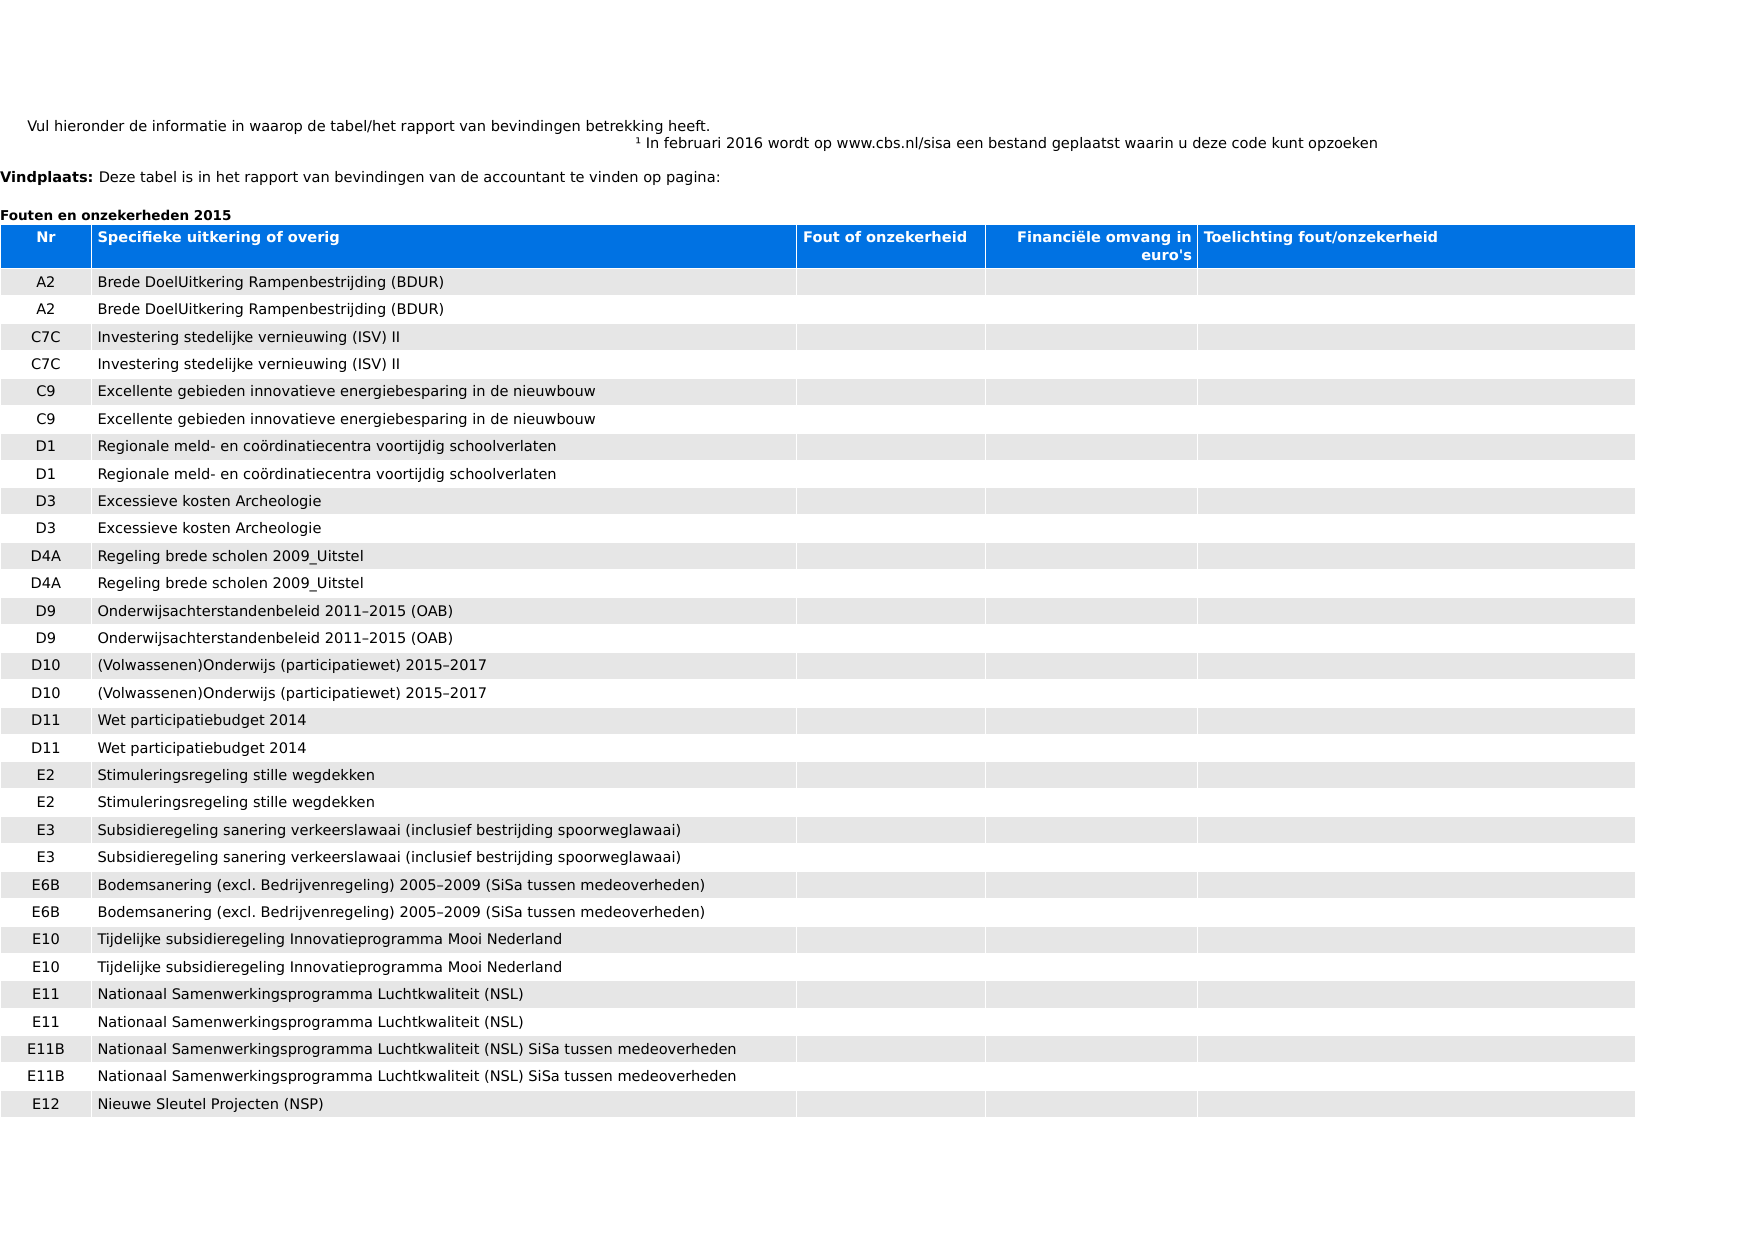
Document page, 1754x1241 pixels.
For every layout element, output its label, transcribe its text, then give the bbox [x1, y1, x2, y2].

table_cell Excellente gebieden innovatieve energiebesparing in de nieuwbouw [92, 379, 796, 405]
table_cell Brede DoelUitkering Rampenbestrijding (BDUR) [92, 296, 796, 323]
table_cell Excessieve kosten Archeologie [92, 488, 796, 514]
table_cell D3 [1, 516, 91, 542]
table_cell E11B [1, 1036, 91, 1062]
table_cell [1231, 169, 1636, 186]
table_cell [986, 598, 1197, 624]
table_cell Regionale meld- en coördinatiecentra voortijdig schoolverlaten [92, 461, 796, 487]
table_cell [986, 708, 1197, 734]
table_header [0, 118, 21, 135]
table_cell [986, 927, 1197, 953]
table_cell [1198, 406, 1635, 432]
table_cell [986, 296, 1197, 323]
table_cell [986, 379, 1197, 405]
table_cell Nationaal Samenwerkingsprogramma Luchtkwaliteit (NSL) SiSa tussen medeoverheden [92, 1036, 796, 1062]
table_cell [986, 461, 1197, 487]
table_cell [986, 1036, 1197, 1062]
table_cell [1198, 872, 1635, 898]
table_cell [986, 762, 1197, 788]
table_cell [797, 543, 985, 569]
table_cell Onderwijsachterstandenbeleid 2011–2015 (OAB) [92, 625, 796, 652]
table_cell Financiële omvang in euro's [986, 225, 1197, 268]
table_cell [986, 899, 1197, 926]
table_cell [797, 708, 985, 734]
table_cell [986, 680, 1197, 706]
table_cell [797, 570, 985, 597]
table_cell [986, 790, 1197, 816]
table_cell [986, 351, 1197, 378]
table_cell [797, 872, 985, 898]
table_cell Nationaal Samenwerkingsprogramma Luchtkwaliteit (NSL) [92, 1009, 796, 1035]
table_cell [21, 152, 629, 169]
table_cell [21, 135, 629, 152]
table_cell [986, 844, 1197, 871]
table_cell [1198, 598, 1635, 624]
table_cell [797, 790, 985, 816]
table_cell Regionale meld- en coördinatiecentra voortijdig schoolverlaten [92, 434, 796, 460]
table_cell Bodemsanering (excl. Bedrijvenregeling) 2005–2009 (SiSa tussen medeoverheden) [92, 872, 796, 898]
table_cell E3 [1, 817, 91, 843]
table_cell [1198, 461, 1635, 487]
table_header [1231, 118, 1636, 135]
table_header Vul hieronder de informatie in waarop de tabel/het rapport van bevindingen betrekking heeft. [21, 118, 1231, 135]
table_cell [1198, 324, 1635, 350]
table_cell Wet participatiebudget 2014 [92, 735, 796, 761]
table_cell Regeling brede scholen 2009_Uitstel [92, 543, 796, 569]
table_cell Vindplaats: Deze tabel is in het rapport van bevindingen van de accountant te vinden op pagina: [0, 169, 1231, 186]
table_cell Subsidieregeling sanering verkeerslawaai (inclusief bestrijding spoorweglawaai) [92, 844, 796, 871]
table_cell Investering stedelijke vernieuwing (ISV) II [92, 324, 796, 350]
table_cell [1231, 152, 1636, 169]
table_cell E6B [1, 872, 91, 898]
table_cell Excellente gebieden innovatieve energiebesparing in de nieuwbouw [92, 406, 796, 432]
table_cell [986, 954, 1197, 980]
table_cell E2 [1, 762, 91, 788]
table_cell Stimuleringsregeling stille wegdekken [92, 762, 796, 788]
table_cell C7C [1, 324, 91, 350]
table_cell [986, 625, 1197, 652]
table_cell [1198, 379, 1635, 405]
table_cell E10 [1, 927, 91, 953]
table_cell D3 [1, 488, 91, 514]
table_cell [797, 899, 985, 926]
table_cell Nieuwe Sleutel Projecten (NSP) [92, 1091, 796, 1117]
table_cell [1198, 927, 1635, 953]
table_cell [986, 1091, 1197, 1117]
table_cell D1 [1, 434, 91, 460]
table_cell E12 [1, 1091, 91, 1117]
table_cell Wet participatiebudget 2014 [92, 708, 796, 734]
table_cell [797, 269, 985, 295]
table_cell Tijdelijke subsidieregeling Innovatieprogramma Mooi Nederland [92, 927, 796, 953]
table_cell Toelichting fout/onzekerheid [1198, 225, 1635, 268]
table_cell [1198, 516, 1635, 542]
table_cell [1198, 790, 1635, 816]
table_cell [797, 844, 985, 871]
table_cell D9 [1, 625, 91, 652]
table_cell [797, 625, 985, 652]
table_cell [797, 324, 985, 350]
table_cell [797, 351, 985, 378]
table_cell Nationaal Samenwerkingsprogramma Luchtkwaliteit (NSL) SiSa tussen medeoverheden [92, 1064, 796, 1090]
table_cell A2 [1, 269, 91, 295]
table_cell [986, 981, 1197, 1008]
table_cell [986, 434, 1197, 460]
table_cell [1198, 899, 1635, 926]
table_cell C9 [1, 406, 91, 432]
table_cell [1198, 954, 1635, 980]
table_cell [797, 762, 985, 788]
table_cell D4A [1, 570, 91, 597]
table_cell [797, 954, 985, 980]
table_cell [797, 735, 985, 761]
table_cell [797, 1064, 985, 1090]
table_cell [1198, 351, 1635, 378]
table_cell [797, 379, 985, 405]
table_cell [797, 817, 985, 843]
table_cell Onderwijsachterstandenbeleid 2011–2015 (OAB) [92, 598, 796, 624]
table_cell [797, 981, 985, 1008]
table_cell [797, 1009, 985, 1035]
table_cell [1198, 1009, 1635, 1035]
table_cell [1198, 543, 1635, 569]
table_cell [986, 653, 1197, 679]
table_cell Bodemsanering (excl. Bedrijvenregeling) 2005–2009 (SiSa tussen medeoverheden) [92, 899, 796, 926]
table_cell [1198, 708, 1635, 734]
table_cell D4A [1, 543, 91, 569]
table_cell [797, 680, 985, 706]
table_cell Fout of onzekerheid [797, 225, 985, 268]
table_cell [797, 516, 985, 542]
table_cell E10 [1, 954, 91, 980]
table_cell [1198, 488, 1635, 514]
table_cell [1198, 680, 1635, 706]
table_cell [1198, 762, 1635, 788]
table_cell [1198, 817, 1635, 843]
table_cell [1198, 434, 1635, 460]
table_cell [0, 135, 21, 152]
table_cell E2 [1, 790, 91, 816]
table_cell [986, 872, 1197, 898]
table_cell [797, 653, 985, 679]
table_cell E11B [1, 1064, 91, 1090]
table_cell [1198, 296, 1635, 323]
table_cell [1198, 625, 1635, 652]
table_cell [0, 152, 21, 169]
table_cell E3 [1, 844, 91, 871]
table_cell [797, 406, 985, 432]
table_cell [986, 516, 1197, 542]
table_cell [1198, 844, 1635, 871]
table_cell [986, 817, 1197, 843]
table_cell Regeling brede scholen 2009_Uitstel [92, 570, 796, 597]
table_cell [797, 434, 985, 460]
table_cell [986, 324, 1197, 350]
table_cell [986, 406, 1197, 432]
table_cell Investering stedelijke vernieuwing (ISV) II [92, 351, 796, 378]
table_cell C9 [1, 379, 91, 405]
table_cell [986, 570, 1197, 597]
table_cell (Volwassenen)Onderwijs (participatiewet) 2015–2017 [92, 653, 796, 679]
table_cell D1 [1, 461, 91, 487]
table_cell Excessieve kosten Archeologie [92, 516, 796, 542]
table_cell [986, 735, 1197, 761]
table_cell [1198, 735, 1635, 761]
table_cell [1198, 981, 1635, 1008]
table_cell [797, 1036, 985, 1062]
table_cell ¹ In februari 2016 wordt op www.cbs.nl/sisa een bestand geplaatst waarin u deze code kunt opzoeken [629, 135, 1636, 152]
table_cell Tijdelijke subsidieregeling Innovatieprogramma Mooi Nederland [92, 954, 796, 980]
table_cell [986, 269, 1197, 295]
table_cell Nr [1, 225, 91, 268]
table_cell Subsidieregeling sanering verkeerslawaai (inclusief bestrijding spoorweglawaai) [92, 817, 796, 843]
table_cell [986, 488, 1197, 514]
table_cell D11 [1, 708, 91, 734]
table_cell D9 [1, 598, 91, 624]
table_cell D10 [1, 653, 91, 679]
table_cell [986, 543, 1197, 569]
table_cell [797, 296, 985, 323]
table_cell Nationaal Samenwerkingsprogramma Luchtkwaliteit (NSL) [92, 981, 796, 1008]
table_cell [986, 1064, 1197, 1090]
table_cell C7C [1, 351, 91, 378]
table_cell [1198, 570, 1635, 597]
table_cell (Volwassenen)Onderwijs (participatiewet) 2015–2017 [92, 680, 796, 706]
table_cell [797, 1091, 985, 1117]
table_cell [797, 598, 985, 624]
table_cell [986, 1009, 1197, 1035]
table_header Fouten en onzekerheden 2015 [0, 208, 1636, 224]
table_cell D11 [1, 735, 91, 761]
table_cell Stimuleringsregeling stille wegdekken [92, 790, 796, 816]
table_cell [1198, 653, 1635, 679]
table_cell [797, 488, 985, 514]
table_cell [1198, 269, 1635, 295]
table_cell [629, 152, 1231, 169]
table_cell D10 [1, 680, 91, 706]
table_cell [1198, 1064, 1635, 1090]
table_cell [797, 927, 985, 953]
table_cell E11 [1, 981, 91, 1008]
table_cell [797, 461, 985, 487]
table_cell A2 [1, 296, 91, 323]
table_cell E11 [1, 1009, 91, 1035]
table_cell Brede DoelUitkering Rampenbestrijding (BDUR) [92, 269, 796, 295]
table_cell [1198, 1091, 1635, 1117]
table_cell E6B [1, 899, 91, 926]
table_cell Specifieke uitkering of overig [92, 225, 796, 268]
table_cell [1198, 1036, 1635, 1062]
